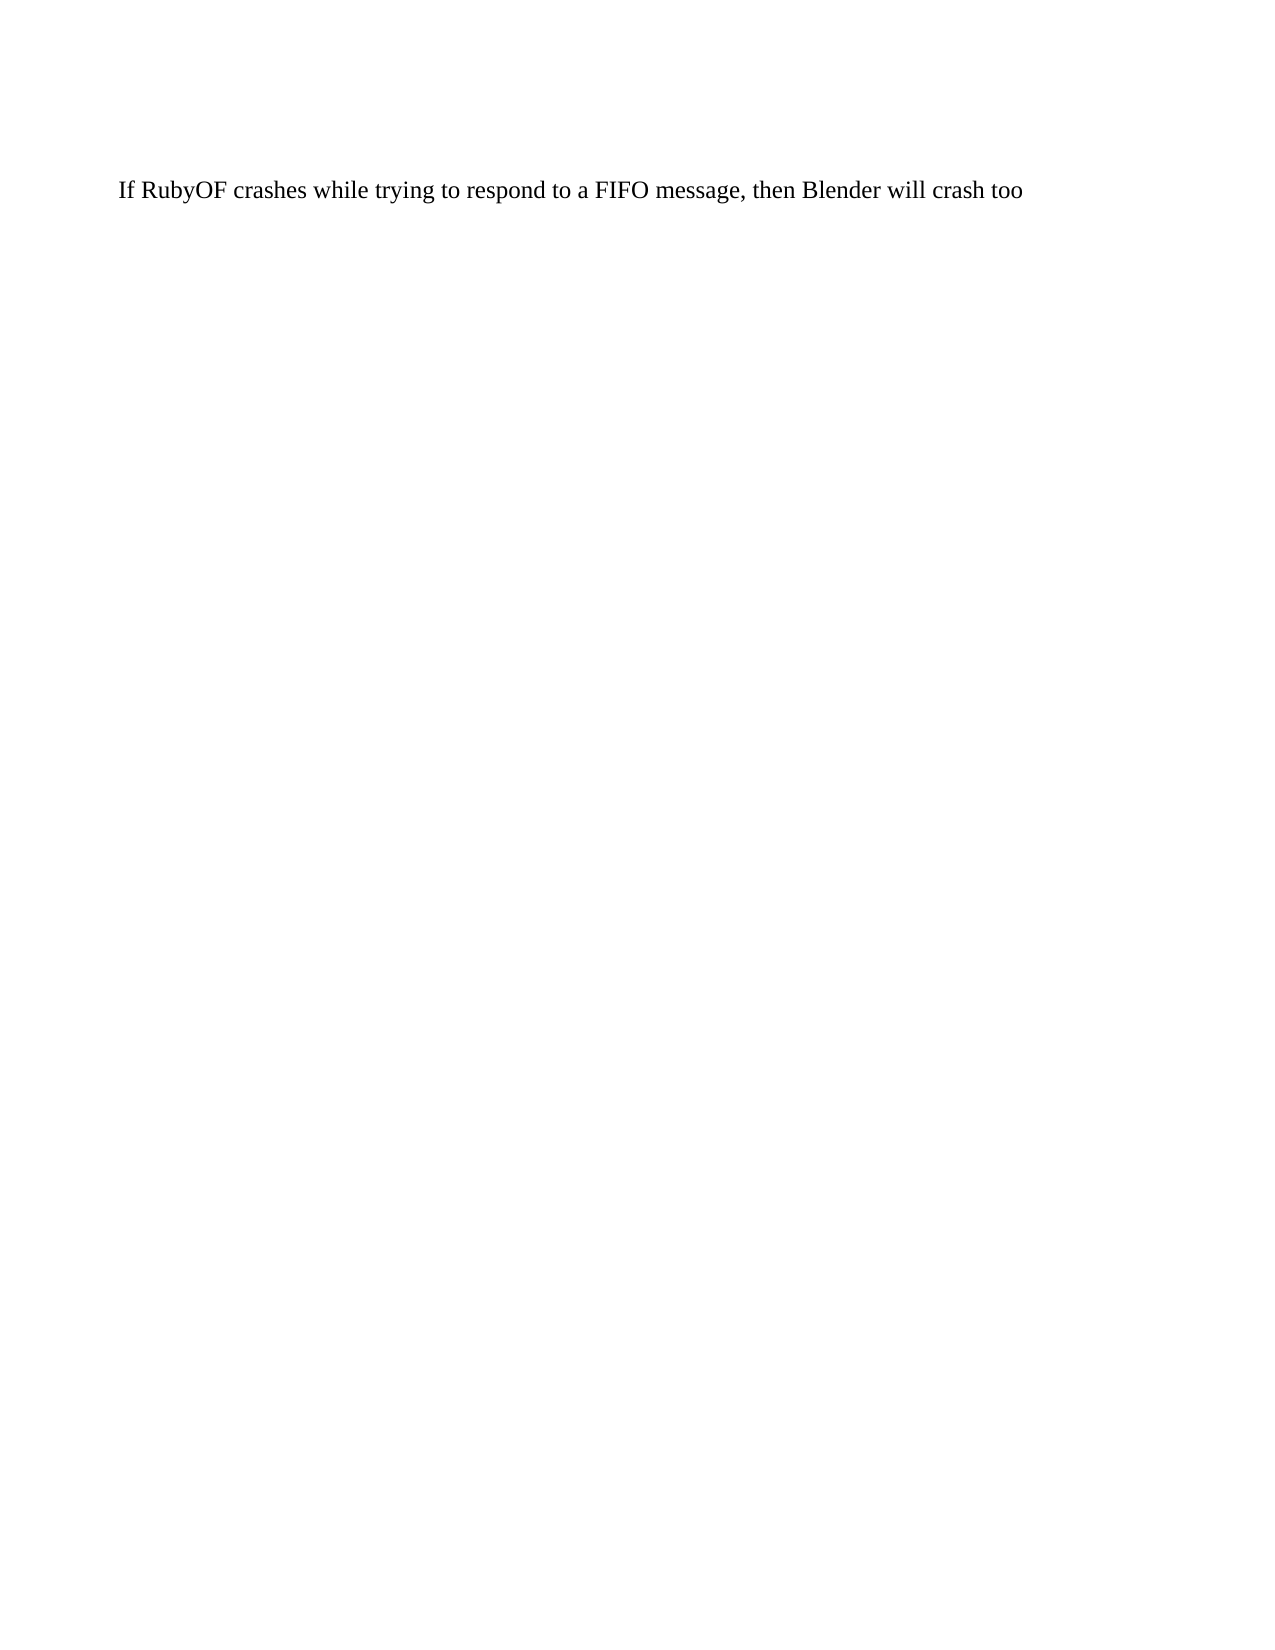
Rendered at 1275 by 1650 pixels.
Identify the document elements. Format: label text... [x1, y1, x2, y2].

text If RubyOF crashes while trying to respond to a FIFO message, then Blender will crash too [118, 176, 1157, 204]
